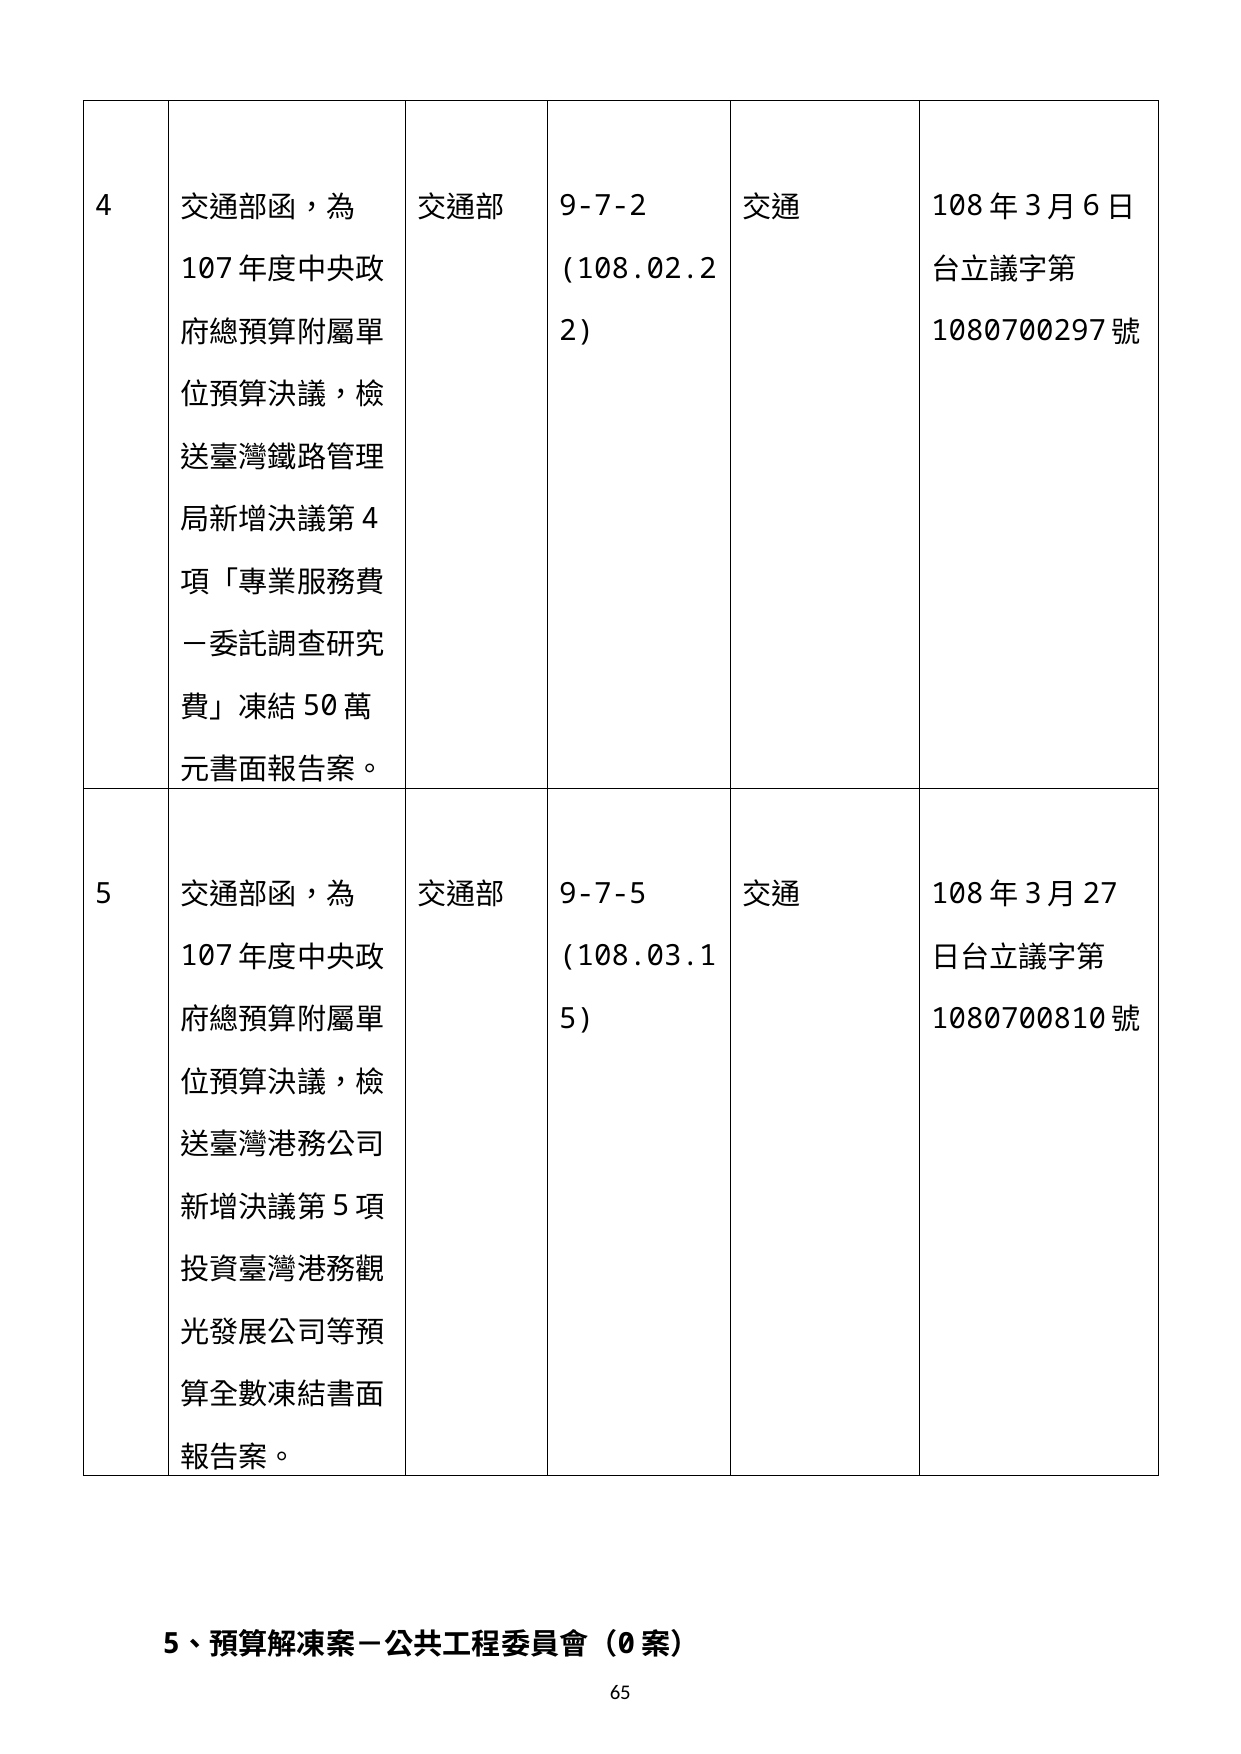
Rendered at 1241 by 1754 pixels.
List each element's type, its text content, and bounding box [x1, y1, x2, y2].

table_cell 108年3月27日台立議字第1080700810號 [920, 789, 1158, 1475]
table_cell 交通部 [406, 101, 547, 788]
table_cell 交通部函，為107年度中央政府總預算附屬單位預算決議，檢送臺灣港務公司新增決議第5項投資臺灣港務觀光發展公司等預算全數凍結書面報告案。 [169, 789, 405, 1475]
table_cell 交通部 [406, 789, 547, 1475]
table_cell 108年3月6日台立議字第1080700297號 [920, 101, 1158, 788]
table_cell 9-7-2 (108.02.22) [548, 101, 730, 788]
table_cell 9-7-5 (108.03.15) [548, 789, 730, 1475]
table_cell 交通 [731, 789, 919, 1475]
text 5、預算解凍案－公共工程委員會（0案） [75, 1600, 1165, 1663]
table_cell 交通部函，為107年度中央政府總預算附屬單位預算決議，檢送臺灣鐵路管理局新增決議第4項「專業服務費－委託調查研究費」凍結50萬元書面報告案。 [169, 101, 405, 788]
table_cell 交通 [731, 101, 919, 788]
table_cell 4 [84, 101, 168, 788]
table_cell 5 [84, 789, 168, 1475]
